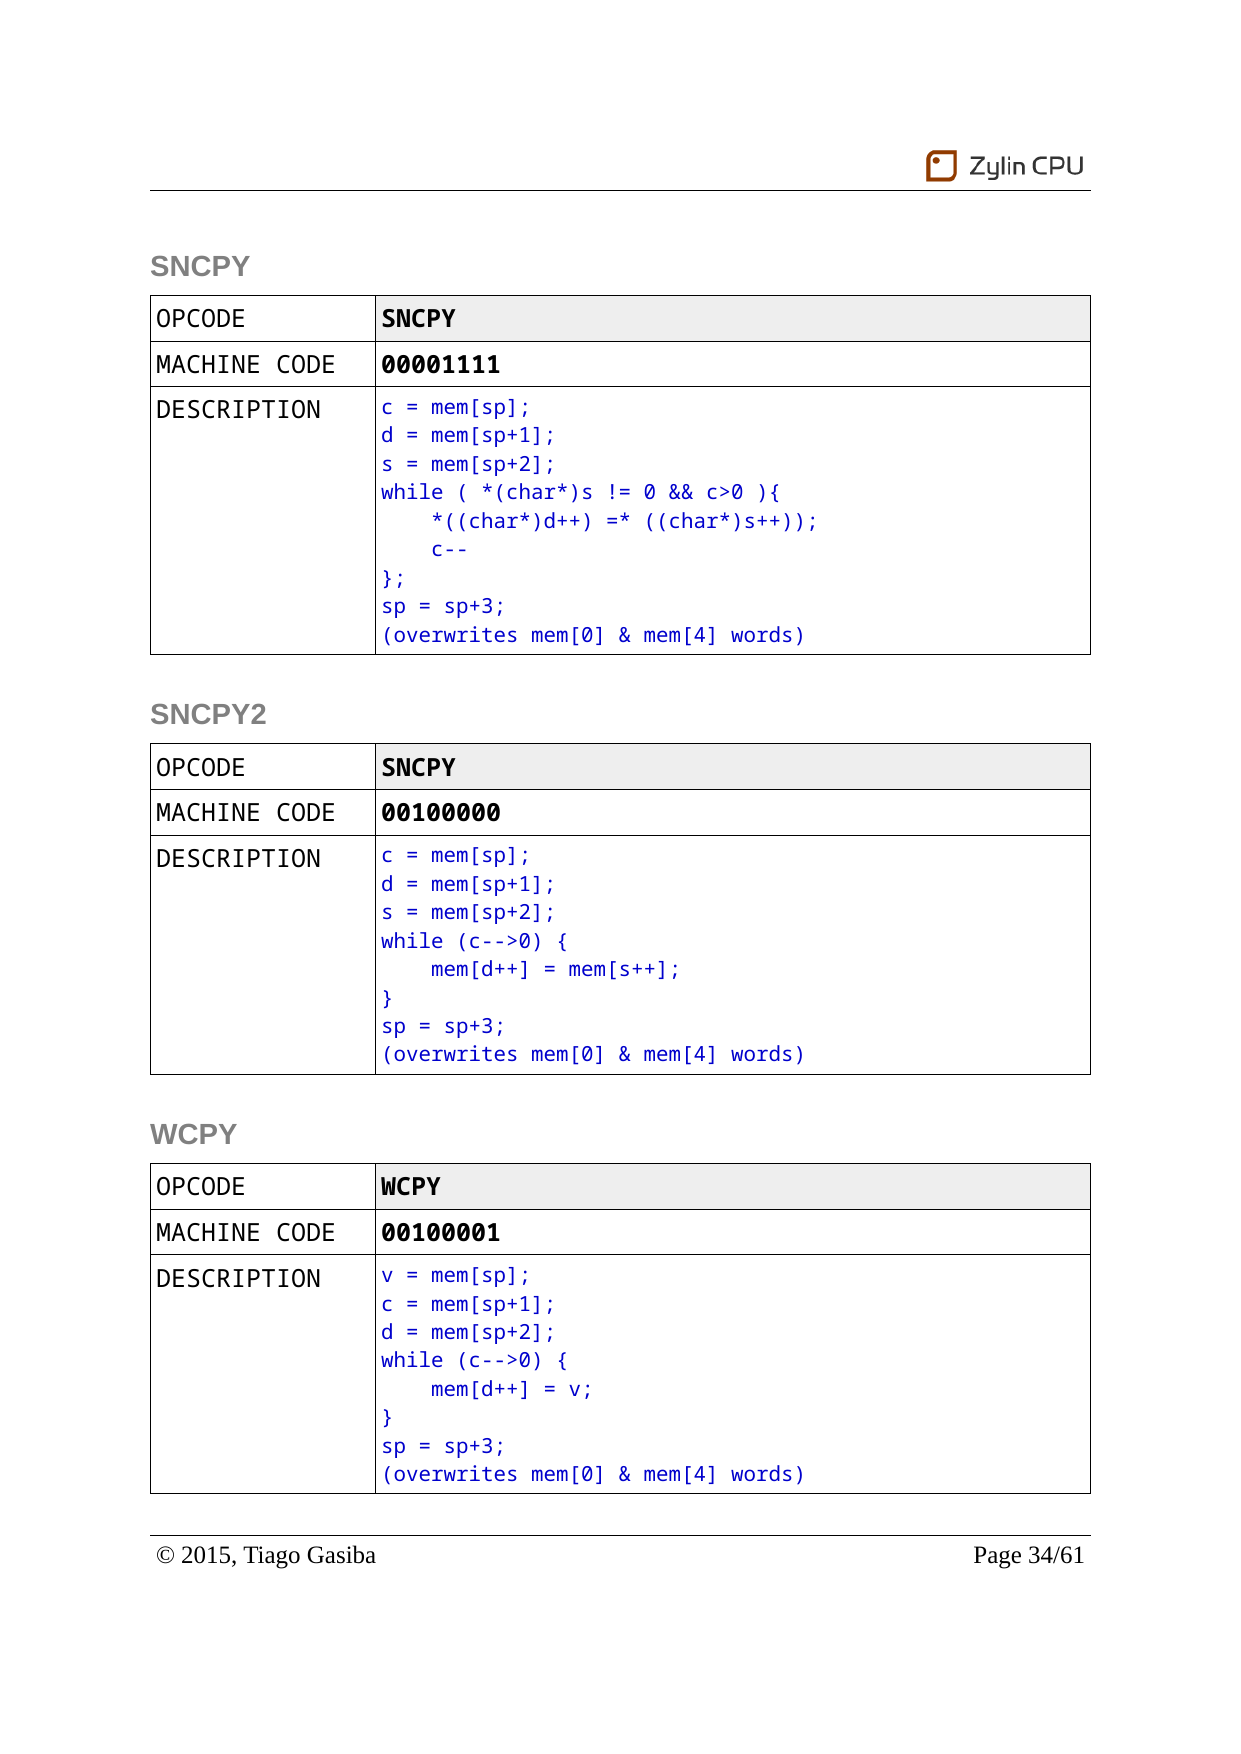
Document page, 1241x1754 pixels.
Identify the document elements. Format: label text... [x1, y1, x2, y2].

picture [922, 148, 1151, 185]
table_cell 00100001 [376, 1210, 1090, 1254]
table_header OPCODE [151, 1164, 375, 1209]
subtitle WCPY [150, 1117, 1091, 1151]
subtitle SNCPY [150, 249, 1091, 283]
table_cell MACHINE CODE [151, 342, 375, 386]
table_header WCPY [376, 1164, 1090, 1209]
subtitle SNCPY2 [150, 697, 1091, 731]
table_header SNCPY [376, 296, 1090, 341]
table_cell DESCRIPTION [151, 836, 375, 1074]
table_cell 00100000 [376, 790, 1090, 835]
table_cell 00001111 [376, 342, 1090, 386]
table_header OPCODE [151, 296, 375, 341]
table_cell c = mem[sp]; d = mem[sp+1]; s = mem[sp+2]; while ( *(char*)s != 0 && c>0 ){ *((char*)d++) =* ((char*)s++)); c-- }; sp = sp+3; (overwrites mem[0] & mem[4] words) [376, 387, 1090, 654]
table_header OPCODE [151, 744, 375, 789]
table_cell MACHINE CODE [151, 1210, 375, 1254]
table_cell DESCRIPTION [151, 1255, 375, 1493]
table_cell v = mem[sp]; c = mem[sp+1]; d = mem[sp+2]; while (c-->0) { mem[d++] = v; } sp = sp+3; (overwrites mem[0] & mem[4] words) [376, 1255, 1090, 1493]
table_header SNCPY [376, 744, 1090, 789]
table_cell MACHINE CODE [151, 790, 375, 835]
table_cell c = mem[sp]; d = mem[sp+1]; s = mem[sp+2]; while (c-->0) { mem[d++] = mem[s++]; } sp = sp+3; (overwrites mem[0] & mem[4] words) [376, 836, 1090, 1074]
table_cell DESCRIPTION [151, 387, 375, 654]
